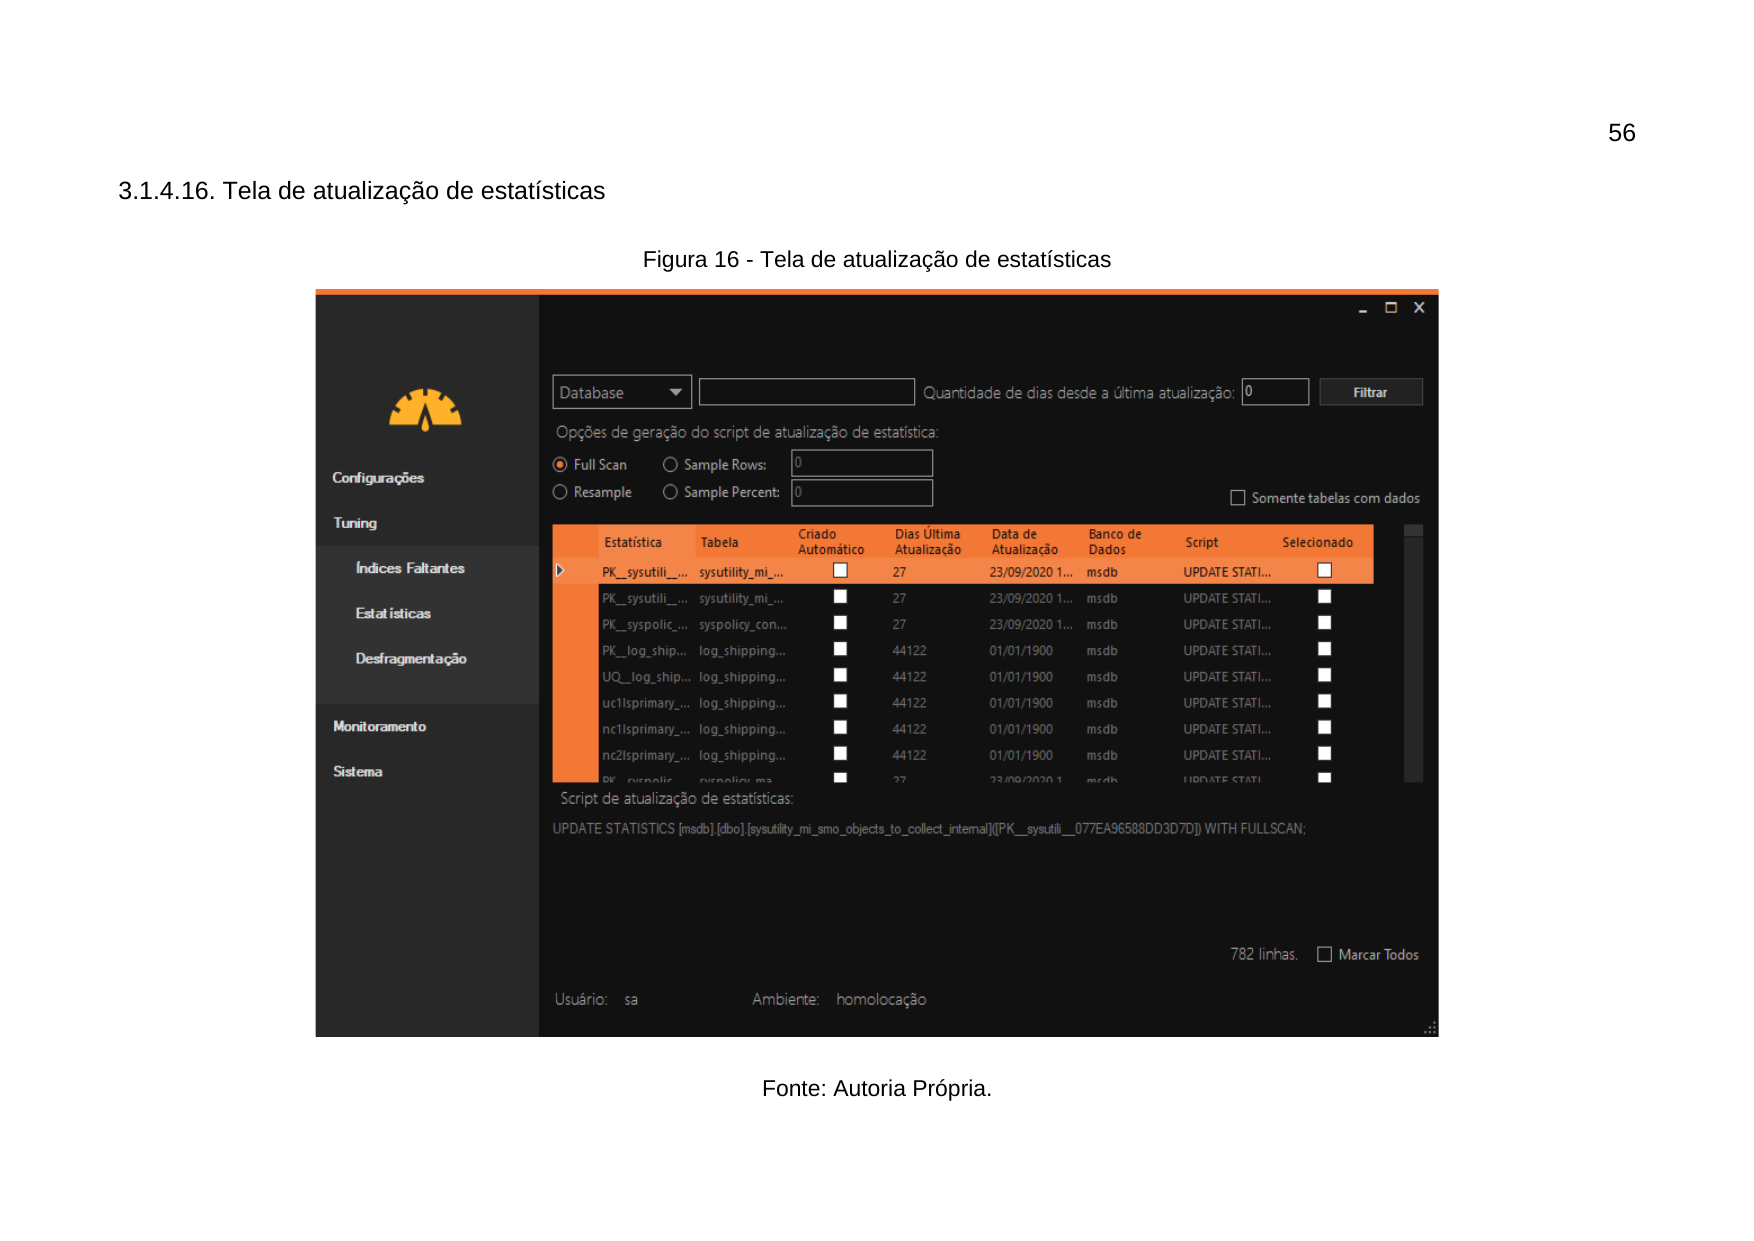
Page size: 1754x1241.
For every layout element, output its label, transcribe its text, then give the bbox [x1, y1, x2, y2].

subtitle 3.1.4.16. Tela de atualização de estatísticas [118, 176, 1636, 205]
picture [315, 289, 1439, 1037]
text Figura 16 - Tela de atualização de estatísticas [118, 246, 1636, 273]
text Fonte: Autoria Própria. [118, 1037, 1636, 1101]
